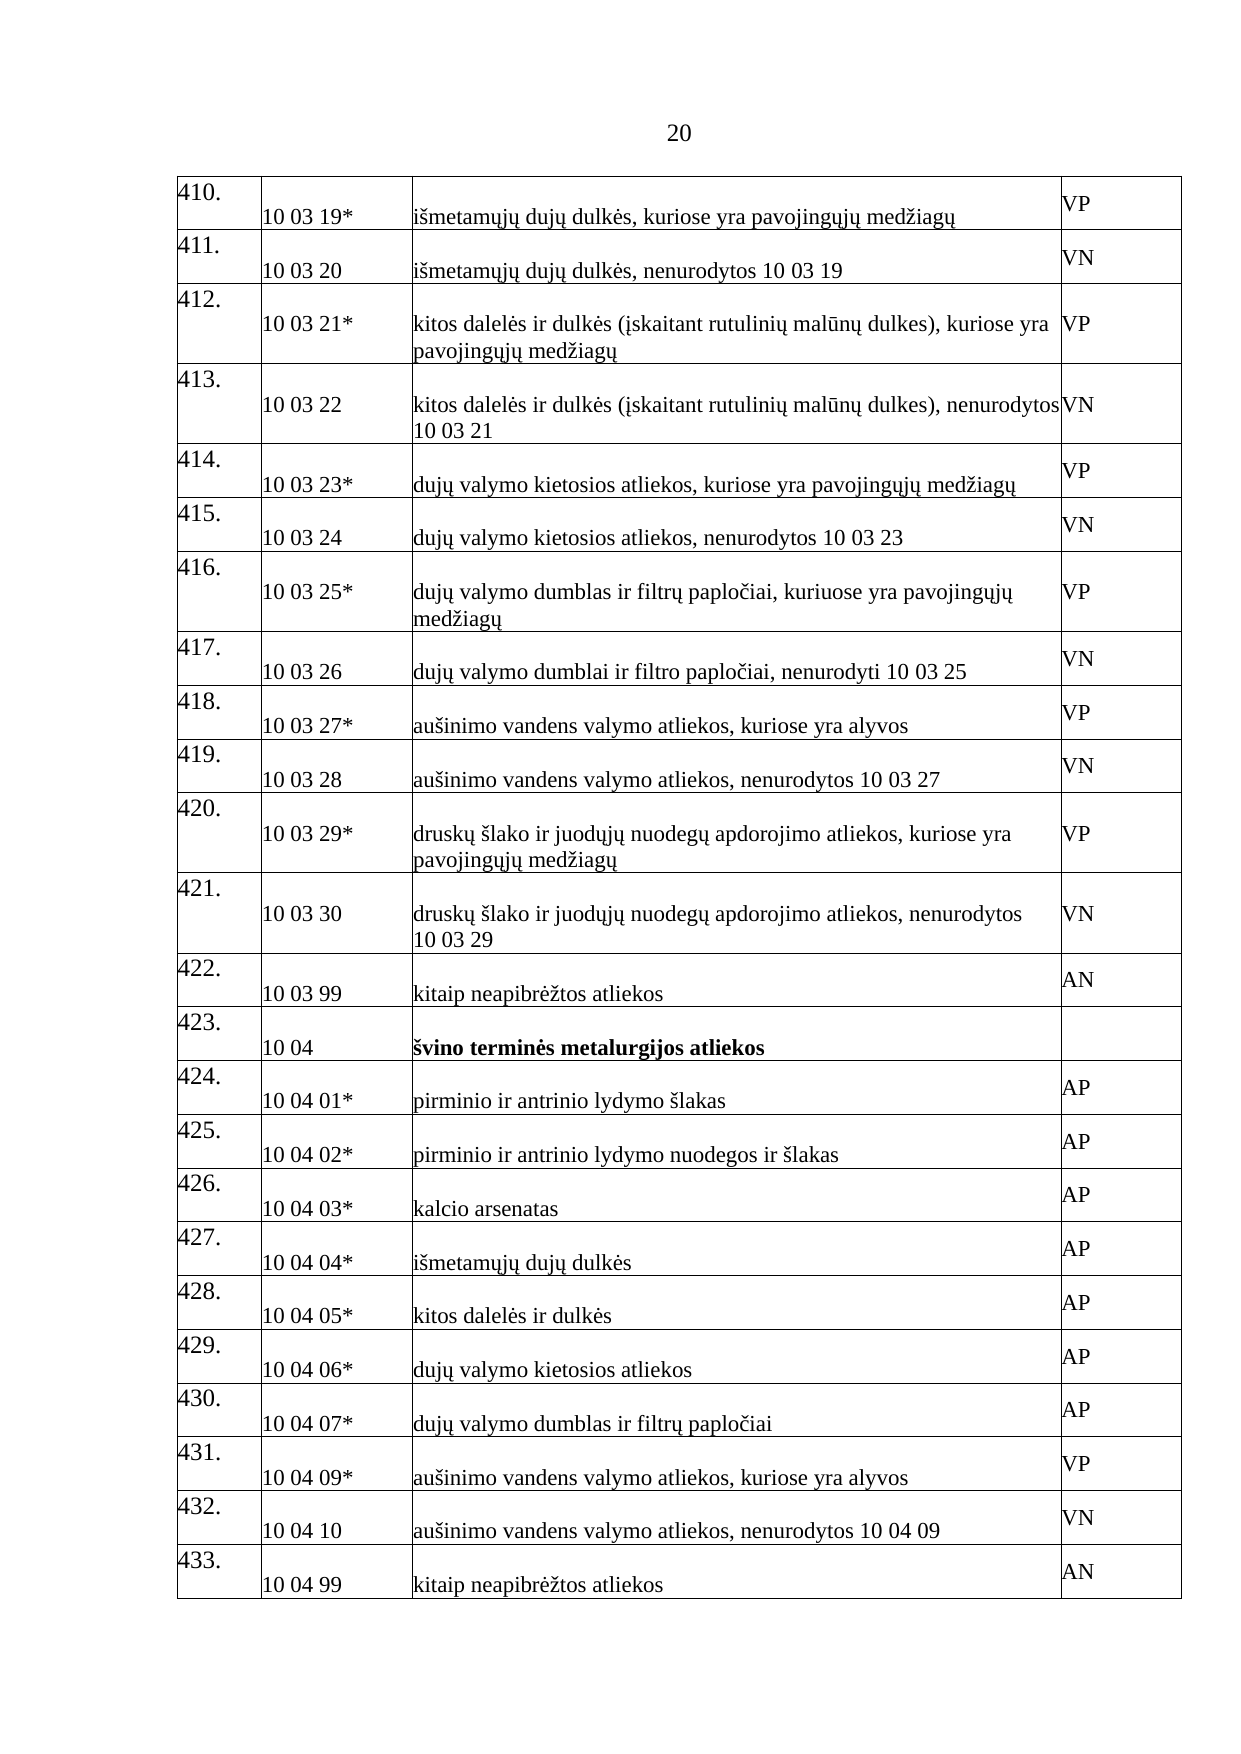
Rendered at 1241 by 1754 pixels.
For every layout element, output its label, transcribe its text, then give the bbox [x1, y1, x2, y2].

table_cell kalcio arsenatas [413, 1169, 1061, 1221]
table_cell dujų valymo kietosios atliekos, kuriose yra pavojingųjų medžiagų [413, 444, 1061, 497]
table_cell 10 03 29* [262, 793, 412, 872]
table_cell 421. [178, 873, 261, 952]
table_cell kitos dalelės ir dulkės (įskaitant rutulinių malūnų dulkes), kuriose yra pavojingųjų medžiagų [413, 284, 1061, 363]
table_cell 415. [178, 498, 261, 551]
table_cell kitaip neapibrėžtos atliekos [413, 1545, 1061, 1597]
table_cell 10 03 24 [262, 498, 412, 551]
table_cell VP [1062, 1437, 1181, 1490]
table_cell 10 04 02* [262, 1115, 412, 1167]
table_cell aušinimo vandens valymo atliekos, kuriose yra alyvos [413, 1437, 1061, 1490]
table_cell 424. [178, 1061, 261, 1114]
table_cell VN [1062, 740, 1181, 792]
table_cell 423. [178, 1007, 261, 1060]
table_cell 10 04 04* [262, 1222, 412, 1275]
table_cell 417. [178, 632, 261, 685]
table_cell 10 03 22 [262, 364, 412, 443]
table_cell 10 04 06* [262, 1330, 412, 1382]
table_cell 410. [178, 177, 261, 229]
table_cell 10 03 20 [262, 230, 412, 283]
table_cell 10 03 26 [262, 632, 412, 685]
table_cell AP [1062, 1384, 1181, 1436]
table_cell 10 04 [262, 1007, 412, 1060]
table_cell 426. [178, 1169, 261, 1221]
table_cell aušinimo vandens valymo atliekos, kuriose yra alyvos [413, 686, 1061, 738]
table_cell išmetamųjų dujų dulkės, kuriose yra pavojingųjų medžiagų [413, 177, 1061, 229]
table_cell aušinimo vandens valymo atliekos, nenurodytos 10 03 27 [413, 740, 1061, 792]
table_cell dujų valymo dumblai ir filtro papločiai, nenurodyti 10 03 25 [413, 632, 1061, 685]
table_cell išmetamųjų dujų dulkės, nenurodytos 10 03 19 [413, 230, 1061, 283]
table_cell VN [1062, 1491, 1181, 1544]
table_cell 10 04 10 [262, 1491, 412, 1544]
table_cell 419. [178, 740, 261, 792]
table_cell VN [1062, 230, 1181, 283]
table_cell AP [1062, 1222, 1181, 1275]
table_cell pirminio ir antrinio lydymo šlakas [413, 1061, 1061, 1114]
table_cell aušinimo vandens valymo atliekos, nenurodytos 10 04 09 [413, 1491, 1061, 1544]
table_cell 10 04 05* [262, 1276, 412, 1329]
table_cell AP [1062, 1169, 1181, 1221]
table_cell VN [1062, 498, 1181, 551]
table_cell 412. [178, 284, 261, 363]
table_cell VP [1062, 284, 1181, 363]
table_cell 430. [178, 1384, 261, 1436]
table_cell 428. [178, 1276, 261, 1329]
table_cell 10 04 03* [262, 1169, 412, 1221]
table_cell 433. [178, 1545, 261, 1597]
table_cell 422. [178, 954, 261, 1006]
table_cell 427. [178, 1222, 261, 1275]
table_cell VN [1062, 873, 1181, 952]
table_cell 10 04 99 [262, 1545, 412, 1597]
table_cell 10 04 09* [262, 1437, 412, 1490]
table_cell druskų šlako ir juodųjų nuodegų apdorojimo atliekos, nenurodytos 10 03 29 [413, 873, 1061, 952]
table_cell AP [1062, 1061, 1181, 1114]
table_cell 416. [178, 552, 261, 631]
table_cell VP [1062, 444, 1181, 497]
table_cell [1062, 1007, 1181, 1060]
table_cell dujų valymo kietosios atliekos, nenurodytos 10 03 23 [413, 498, 1061, 551]
table_cell 10 03 27* [262, 686, 412, 738]
table_cell 413. [178, 364, 261, 443]
table_cell 411. [178, 230, 261, 283]
table_cell druskų šlako ir juodųjų nuodegų apdorojimo atliekos, kuriose yra pavojingųjų medžiagų [413, 793, 1061, 872]
table_cell 10 04 01* [262, 1061, 412, 1114]
table_cell AN [1062, 954, 1181, 1006]
table_cell 414. [178, 444, 261, 497]
table_cell kitos dalelės ir dulkės (įskaitant rutulinių malūnų dulkes), nenurodytos 10 03 21 [413, 364, 1061, 443]
table_cell 420. [178, 793, 261, 872]
table_cell VP [1062, 177, 1181, 229]
table_cell 418. [178, 686, 261, 738]
table_cell VP [1062, 552, 1181, 631]
table_cell pirminio ir antrinio lydymo nuodegos ir šlakas [413, 1115, 1061, 1167]
table_cell 10 04 07* [262, 1384, 412, 1436]
table_cell 10 03 99 [262, 954, 412, 1006]
table_cell 10 03 25* [262, 552, 412, 631]
table_cell 432. [178, 1491, 261, 1544]
table_cell VP [1062, 686, 1181, 738]
table_cell 10 03 19* [262, 177, 412, 229]
table_cell AP [1062, 1115, 1181, 1167]
table_cell 10 03 23* [262, 444, 412, 497]
table_cell dujų valymo dumblas ir filtrų papločiai, kuriuose yra pavojingųjų medžiagų [413, 552, 1061, 631]
table_cell švino terminės metalurgijos atliekos [413, 1007, 1061, 1060]
table_cell 10 03 30 [262, 873, 412, 952]
table_cell AN [1062, 1545, 1181, 1597]
table_cell VN [1062, 632, 1181, 685]
table_cell AP [1062, 1276, 1181, 1329]
table_cell 429. [178, 1330, 261, 1382]
table_cell 425. [178, 1115, 261, 1167]
table_cell kitaip neapibrėžtos atliekos [413, 954, 1061, 1006]
table_cell VN [1062, 364, 1181, 443]
table_cell 431. [178, 1437, 261, 1490]
table_cell 10 03 28 [262, 740, 412, 792]
table_cell išmetamųjų dujų dulkės [413, 1222, 1061, 1275]
table_cell AP [1062, 1330, 1181, 1382]
table_cell VP [1062, 793, 1181, 872]
table_cell dujų valymo dumblas ir filtrų papločiai [413, 1384, 1061, 1436]
table_cell dujų valymo kietosios atliekos [413, 1330, 1061, 1382]
table_cell kitos dalelės ir dulkės [413, 1276, 1061, 1329]
table_cell 10 03 21* [262, 284, 412, 363]
